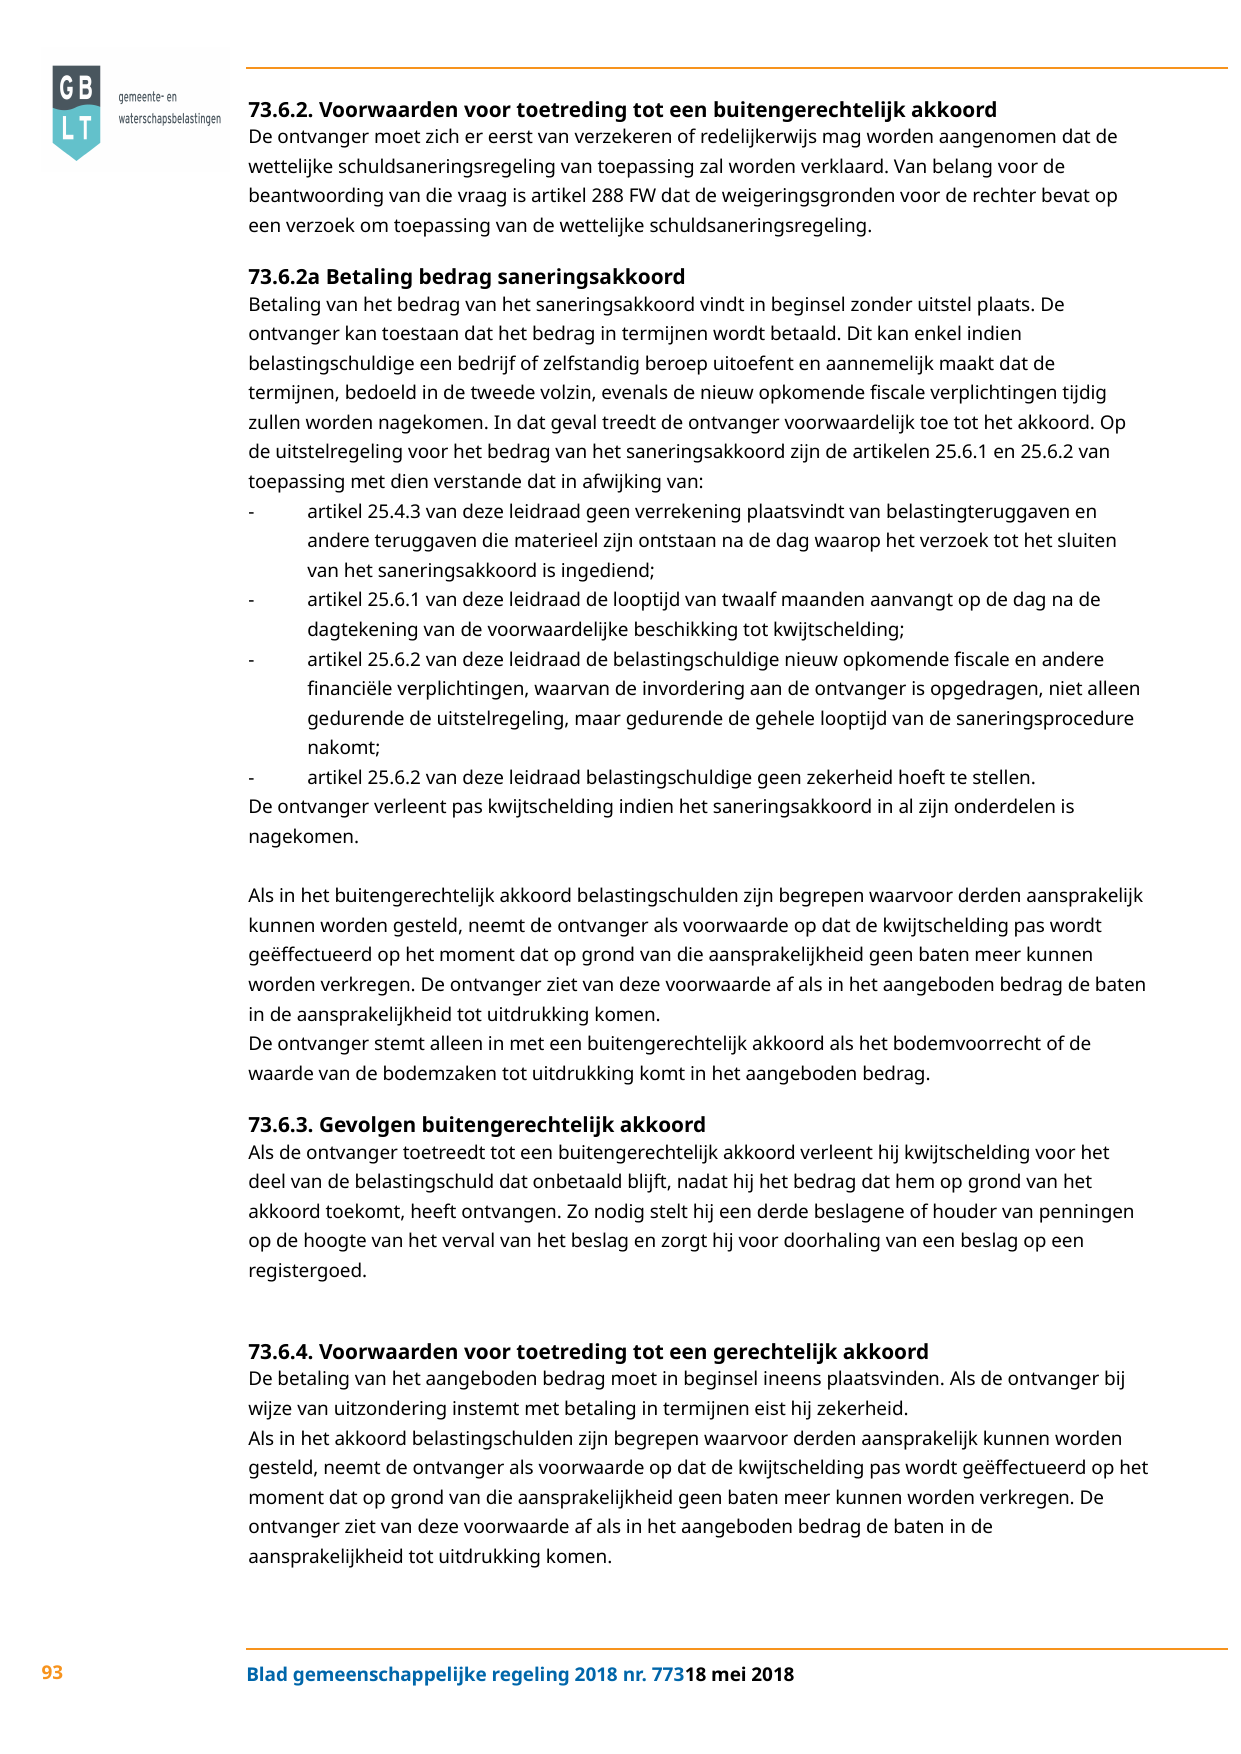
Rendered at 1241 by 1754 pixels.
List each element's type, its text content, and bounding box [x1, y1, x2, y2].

text 73.6.2. Voorwaarden voor toetreding tot een buitengerechtelijk akkoord [248, 95, 1152, 123]
list artikel 25.6.2 van deze leidraad de belastingschuldige nieuw opkomende fiscale en andere financiële verplichtingen, waarvan de invordering aan de ontvanger is opgedragen, niet alleen gedurende de uitstelregeling, maar gedurende de gehele looptijd van de saneringsprocedure nakomt; [248, 646, 1152, 760]
text Als in het akkoord belastingschulden zijn begrepen waarvoor derden aansprakelijk kunnen worden gesteld, neemt de ontvanger als voorwaarde op dat de kwijtschelding pas wordt geëffectueerd op het moment dat op grond van die aansprakelijkheid geen baten meer kunnen worden verkregen. De ontvanger ziet van deze voorwaarde af als in het aangeboden bedrag de baten in de aansprakelijkheid tot uitdrukking komen. [248, 1425, 1152, 1569]
text De ontvanger stemt alleen in met een buitengerechtelijk akkoord als het bodemvoorrecht of de waarde van de bodemzaken tot uitdrukking komt in het aangeboden bedrag. [248, 1030, 1152, 1086]
text Betaling van het bedrag van het saneringsakkoord vindt in beginsel zonder uitstel plaats. De ontvanger kan toestaan dat het bedrag in termijnen wordt betaald. Dit kan enkel indien belastingschuldige een bedrijf of zelfstandig beroep uitoefent en aannemelijk maakt dat de termijnen, bedoeld in de tweede volzin, evenals de nieuw opkomende fiscale verplichtingen tijdig zullen worden nagekomen. In dat geval treedt de ontvanger voorwaardelijk toe tot het akkoord. Op de uitstelregeling voor het bedrag van het saneringsakkoord zijn de artikelen 25.6.1 en 25.6.2 van toepassing met dien verstande dat in afwijking van: [248, 291, 1152, 494]
picture [41, 47, 231, 172]
list artikel 25.4.3 van deze leidraad geen verrekening plaatsvindt van belastingteruggaven en andere teruggaven die materieel zijn ontstaan na de dag waarop het verzoek tot het sluiten van het saneringsakkoord is ingediend; [248, 498, 1152, 583]
text 73.6.2a Betaling bedrag saneringsakkoord [248, 262, 1152, 291]
text De betaling van het aangeboden bedrag moet in beginsel ineens plaatsvinden. Als de ontvanger bij wijze van uitzondering instemt met betaling in termijnen eist hij zekerheid. [248, 1366, 1152, 1421]
text 73.6.4. Voorwaarden voor toetreding tot een gerechtelijk akkoord [248, 1337, 1152, 1366]
list artikel 25.6.2 van deze leidraad belastingschuldige geen zekerheid hoeft te stellen. [248, 764, 1152, 790]
text Als in het buitengerechtelijk akkoord belastingschulden zijn begrepen waarvoor derden aansprakelijk kunnen worden gesteld, neemt de ontvanger als voorwaarde op dat de kwijtschelding pas wordt geëffectueerd op het moment dat op grond van die aansprakelijkheid geen baten meer kunnen worden verkregen. De ontvanger ziet van deze voorwaarde af als in het aangeboden bedrag de baten in de aansprakelijkheid tot uitdrukking komen. [248, 882, 1152, 1027]
text Als de ontvanger toetreedt tot een buitengerechtelijk akkoord verleent hij kwijtschelding voor het deel van de belastingschuld dat onbetaald blijft, nadat hij het bedrag dat hem op grond van het akkoord toekomt, heeft ontvangen. Zo nodig stelt hij een derde beslagene of houder van penningen op de hoogte van het verval van het beslag en zorgt hij voor doorhaling van een beslag op een registergoed. [248, 1139, 1152, 1283]
text De ontvanger moet zich er eerst van verzekeren of redelijkerwijs mag worden aangenomen dat de wettelijke schuldsaneringsregeling van toepassing zal worden verklaard. Van belang voor de beantwoording van die vraag is artikel 288 FW dat de weigeringsgronden voor de rechter bevat op een verzoek om toepassing van de wettelijke schuldsaneringsregeling. [248, 123, 1152, 238]
list artikel 25.6.1 van deze leidraad de looptijd van twaalf maanden aanvangt op de dag na de dagtekening van de voorwaardelijke beschikking tot kwijtschelding; [248, 587, 1152, 642]
text 73.6.3. Gevolgen buitengerechtelijk akkoord [248, 1110, 1152, 1139]
text De ontvanger verleent pas kwijtschelding indien het saneringsakkoord in al zijn onderdelen is nagekomen. [248, 794, 1152, 849]
